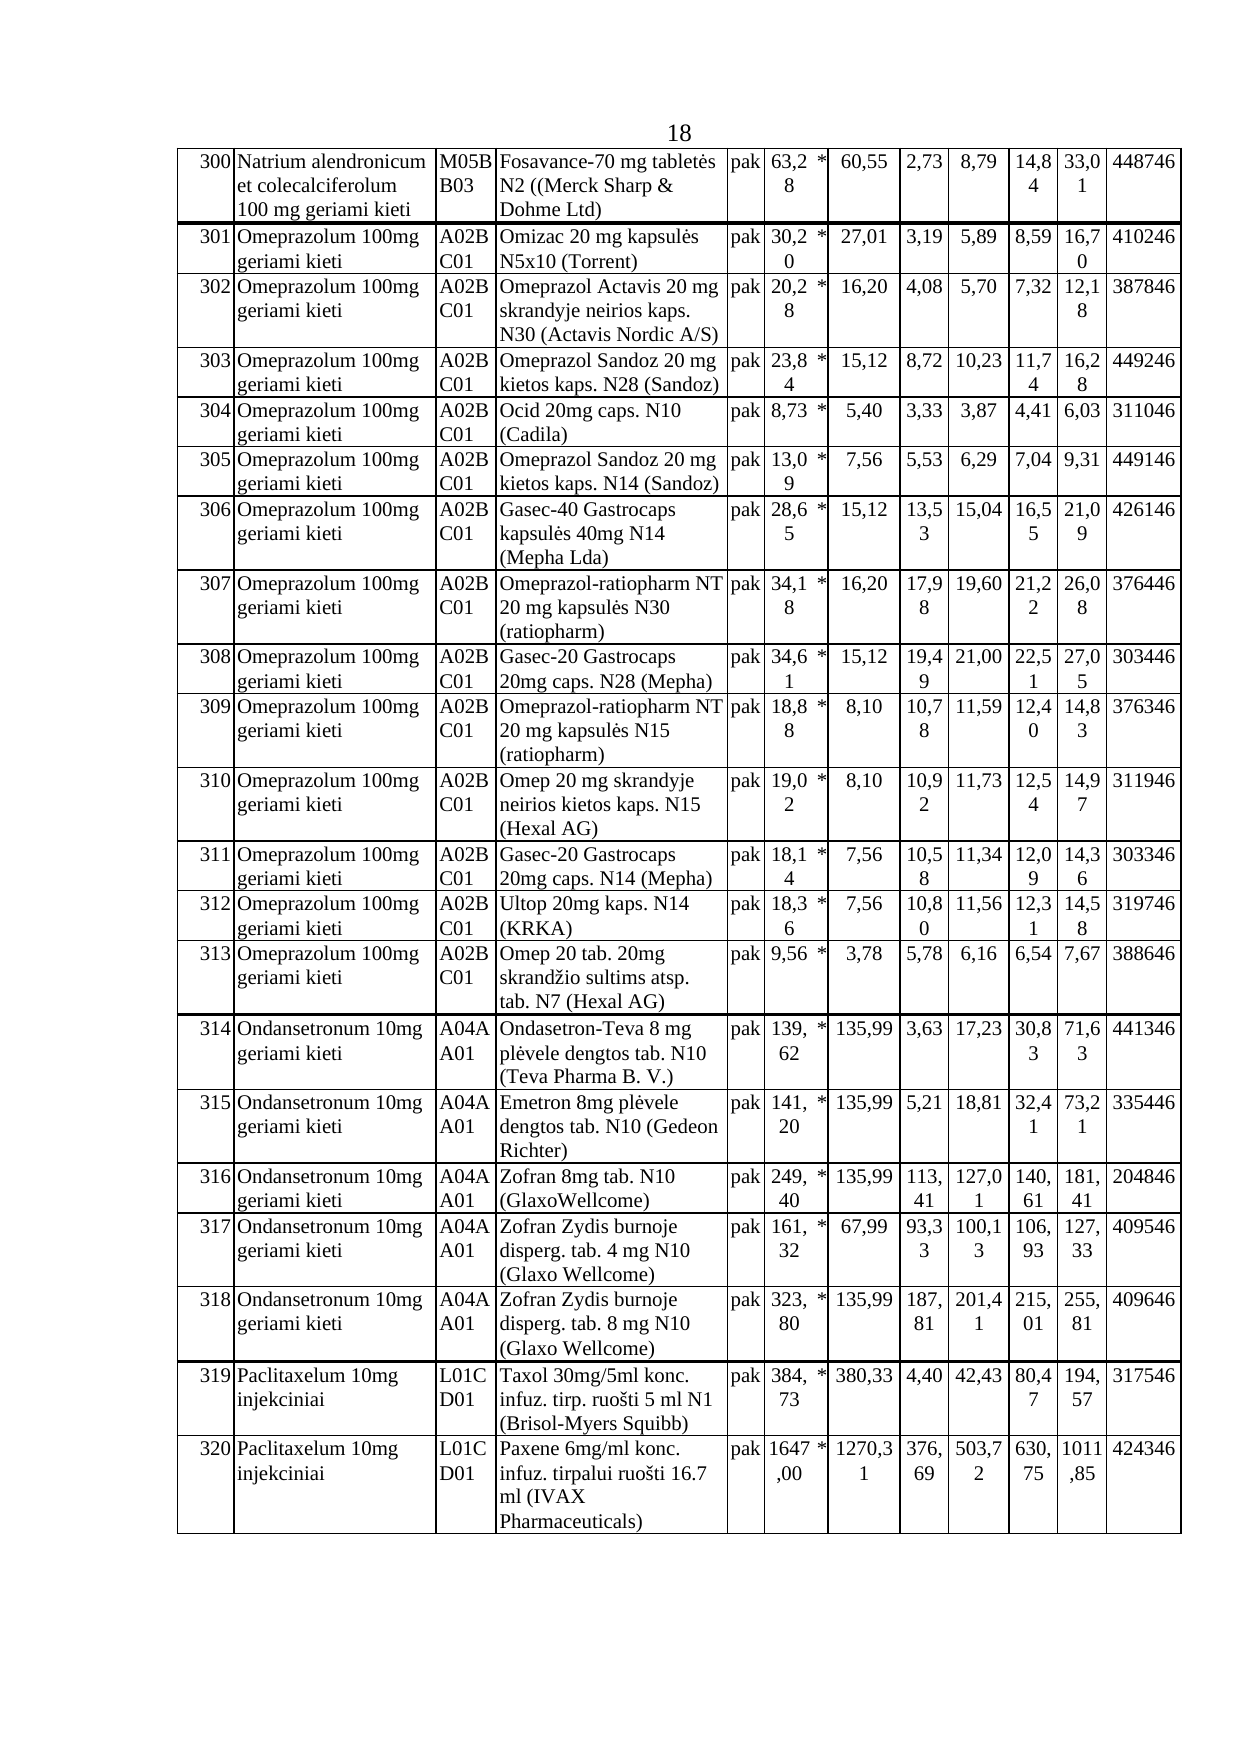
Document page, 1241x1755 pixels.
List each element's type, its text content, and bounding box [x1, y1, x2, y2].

table_cell 449146 [1107, 447, 1180, 495]
table_cell A02BC01 [437, 497, 495, 569]
table_cell 6,29 [949, 447, 1008, 495]
table_cell Omizac 20 mg kapsulės N5x10 (Torrent) [497, 225, 727, 273]
table_cell 18,14 [765, 842, 813, 890]
table_cell 12,40 [1010, 694, 1057, 766]
table_cell A02BC01 [437, 891, 495, 939]
table_cell 16,28 [1058, 348, 1106, 396]
table_cell 426146 [1107, 497, 1180, 569]
table_cell 1011,85 [1058, 1436, 1106, 1533]
table_cell Omeprazolum 100mg geriami kieti [235, 225, 435, 273]
table_cell 19,49 [901, 645, 948, 693]
table_cell 4,40 [901, 1363, 948, 1435]
table_cell 307 [178, 571, 233, 643]
table_cell 181,41 [1058, 1164, 1106, 1212]
table_cell 3,33 [901, 398, 948, 446]
table_cell 376,69 [901, 1436, 948, 1533]
table_cell Omep 20 tab. 20mg skrandžio sultims atsp. tab. N7 (Hexal AG) [497, 941, 727, 1013]
table_cell 410246 [1107, 225, 1180, 273]
table_cell pak [728, 694, 764, 766]
table_cell 8,79 [949, 149, 1008, 221]
table_cell 26,08 [1058, 571, 1106, 643]
table_cell 441346 [1107, 1016, 1180, 1088]
table_cell A02BC01 [437, 348, 495, 396]
table_cell 314 [178, 1016, 233, 1088]
table_cell Emetron 8mg plėvele dengtos tab. N10 (Gedeon Richter) [497, 1090, 727, 1162]
table_cell Paclitaxelum 10mg injekciniai [235, 1436, 435, 1533]
table_cell pak [728, 1016, 764, 1088]
table_cell 18,36 [765, 891, 813, 939]
table_cell Omeprazol Sandoz 20 mg kietos kaps. N14 (Sandoz) [497, 447, 727, 495]
table_cell 135,99 [829, 1016, 899, 1088]
table_cell * [814, 891, 827, 939]
table_cell Zofran Zydis burnoje disperg. tab. 8 mg N10 (Glaxo Wellcome) [497, 1287, 727, 1359]
table_cell * [814, 571, 827, 643]
table_cell pak [728, 645, 764, 693]
table_cell 60,55 [829, 149, 899, 221]
table_cell * [814, 1016, 827, 1088]
table_cell 6,16 [949, 941, 1008, 1013]
table_cell 6,54 [1010, 941, 1057, 1013]
table_cell A02BC01 [437, 447, 495, 495]
table_cell 67,99 [829, 1214, 899, 1286]
table_cell Omeprazolum 100mg geriami kieti [235, 941, 435, 1013]
table_cell 34,61 [765, 645, 813, 693]
table_cell 409546 [1107, 1214, 1180, 1286]
table_cell Omeprazol Sandoz 20 mg kietos kaps. N28 (Sandoz) [497, 348, 727, 396]
table_cell 301 [178, 225, 233, 273]
table_cell 8,59 [1010, 225, 1057, 273]
table_cell 6,03 [1058, 398, 1106, 446]
table_cell 300 [178, 149, 233, 221]
table_cell 7,56 [829, 891, 899, 939]
table_cell 10,23 [949, 348, 1008, 396]
table_cell 318 [178, 1287, 233, 1359]
table_cell 27,05 [1058, 645, 1106, 693]
table_cell 201,41 [949, 1287, 1008, 1359]
table_cell 7,56 [829, 842, 899, 890]
table_cell 135,99 [829, 1287, 899, 1359]
table_cell * [814, 1164, 827, 1212]
table_cell Paxene 6mg/ml konc. infuz. tirpalui ruošti 16.7 ml (IVAX Pharmaceuticals) [497, 1436, 727, 1533]
table_cell 14,58 [1058, 891, 1106, 939]
table_cell * [814, 842, 827, 890]
table_cell 376446 [1107, 571, 1180, 643]
table_cell pak [728, 842, 764, 890]
table_cell 13,09 [765, 447, 813, 495]
table_cell 113,41 [901, 1164, 948, 1212]
table_cell 12,18 [1058, 274, 1106, 346]
table_cell Omeprazolum 100mg geriami kieti [235, 497, 435, 569]
table_cell 14,36 [1058, 842, 1106, 890]
table_cell 194,57 [1058, 1363, 1106, 1435]
table_cell 100,13 [949, 1214, 1008, 1286]
table_cell 8,73 [765, 398, 813, 446]
table_cell 16,55 [1010, 497, 1057, 569]
table_cell pak [728, 1214, 764, 1286]
table_cell 42,43 [949, 1363, 1008, 1435]
table_cell 139,62 [765, 1016, 813, 1088]
table_cell 15,12 [829, 497, 899, 569]
table_cell 7,04 [1010, 447, 1057, 495]
table_cell 127,33 [1058, 1214, 1106, 1286]
table_cell 1270,31 [829, 1436, 899, 1533]
table_cell pak [728, 348, 764, 396]
table_cell 12,54 [1010, 768, 1057, 840]
table_cell 3,63 [901, 1016, 948, 1088]
table_cell * [814, 941, 827, 1013]
table_cell Natrium alendronicum et colecalciferolum 100 mg geriami kieti [235, 149, 435, 221]
table_cell 304 [178, 398, 233, 446]
table_cell 3,19 [901, 225, 948, 273]
table_cell 424346 [1107, 1436, 1180, 1533]
table_cell pak [728, 274, 764, 346]
table_cell 11,73 [949, 768, 1008, 840]
table_cell Omeprazolum 100mg geriami kieti [235, 274, 435, 346]
table_cell A02BC01 [437, 571, 495, 643]
table_cell 15,12 [829, 348, 899, 396]
table_cell 140,61 [1010, 1164, 1057, 1212]
table_cell 28,65 [765, 497, 813, 569]
table_cell 315 [178, 1090, 233, 1162]
table_cell * [814, 1090, 827, 1162]
table_cell 249,40 [765, 1164, 813, 1212]
table_cell pak [728, 768, 764, 840]
table_cell 15,04 [949, 497, 1008, 569]
table_cell * [814, 768, 827, 840]
table_cell Zofran 8mg tab. N10 (GlaxoWellcome) [497, 1164, 727, 1212]
table_cell 7,67 [1058, 941, 1106, 1013]
table_cell 5,70 [949, 274, 1008, 346]
table_cell * [814, 348, 827, 396]
table_cell 21,00 [949, 645, 1008, 693]
table_cell * [814, 1287, 827, 1359]
table_cell 19,60 [949, 571, 1008, 643]
table_cell 14,83 [1058, 694, 1106, 766]
table_cell pak [728, 1164, 764, 1212]
table_cell 15,12 [829, 645, 899, 693]
table_cell * [814, 1436, 827, 1533]
table_cell Gasec-20 Gastrocaps 20mg caps. N28 (Mepha) [497, 645, 727, 693]
table_cell 311946 [1107, 768, 1180, 840]
table_cell L01CD01 [437, 1363, 495, 1435]
table_cell Taxol 30mg/5ml konc. infuz. tirp. ruošti 5 ml N1 (Brisol-Myers Squibb) [497, 1363, 727, 1435]
table_cell 10,78 [901, 694, 948, 766]
table_cell A02BC01 [437, 694, 495, 766]
table_cell 8,10 [829, 694, 899, 766]
table_cell pak [728, 1090, 764, 1162]
table_cell 4,41 [1010, 398, 1057, 446]
table_cell 18,88 [765, 694, 813, 766]
table_cell 5,89 [949, 225, 1008, 273]
table_cell 9,56 [765, 941, 813, 1013]
table_cell 448746 [1107, 149, 1180, 221]
table_cell 32,41 [1010, 1090, 1057, 1162]
table_cell * [814, 225, 827, 273]
table_cell 10,58 [901, 842, 948, 890]
table_cell 106,93 [1010, 1214, 1057, 1286]
table_cell * [814, 645, 827, 693]
table_cell A02BC01 [437, 842, 495, 890]
table_cell Omeprazolum 100mg geriami kieti [235, 891, 435, 939]
table_cell 17,23 [949, 1016, 1008, 1088]
table_cell * [814, 1214, 827, 1286]
table_cell Omeprazolum 100mg geriami kieti [235, 348, 435, 396]
table_cell 12,31 [1010, 891, 1057, 939]
table_cell 63,28 [765, 149, 813, 221]
table_cell Omeprazolum 100mg geriami kieti [235, 694, 435, 766]
table_cell 311046 [1107, 398, 1180, 446]
table_cell 13,53 [901, 497, 948, 569]
table_cell 409646 [1107, 1287, 1180, 1359]
table_cell 2,73 [901, 149, 948, 221]
table_cell 127,01 [949, 1164, 1008, 1212]
table_cell A02BC01 [437, 274, 495, 346]
table_cell * [814, 149, 827, 221]
table_cell A04AA01 [437, 1287, 495, 1359]
table_cell Omeprazolum 100mg geriami kieti [235, 645, 435, 693]
table_cell 73,21 [1058, 1090, 1106, 1162]
table_cell 309 [178, 694, 233, 766]
table_cell 316 [178, 1164, 233, 1212]
table_cell 630,75 [1010, 1436, 1057, 1533]
table_cell 311 [178, 842, 233, 890]
table_cell pak [728, 1436, 764, 1533]
table_cell 303346 [1107, 842, 1180, 890]
table_cell M05BB03 [437, 149, 495, 221]
table_cell A04AA01 [437, 1164, 495, 1212]
table_cell pak [728, 447, 764, 495]
table_cell * [814, 1363, 827, 1435]
table_cell Ondasetron-Teva 8 mg plėvele dengtos tab. N10 (Teva Pharma B. V.) [497, 1016, 727, 1088]
table_cell 33,01 [1058, 149, 1106, 221]
table_cell 312 [178, 891, 233, 939]
table_cell 11,74 [1010, 348, 1057, 396]
table_cell 16,20 [829, 274, 899, 346]
table_cell 320 [178, 1436, 233, 1533]
table_cell 161,32 [765, 1214, 813, 1286]
table_cell A02BC01 [437, 768, 495, 840]
table_cell Ondansetronum 10mg geriami kieti [235, 1016, 435, 1088]
table_cell 11,56 [949, 891, 1008, 939]
table_cell 313 [178, 941, 233, 1013]
table_cell pak [728, 571, 764, 643]
table_cell A02BC01 [437, 941, 495, 1013]
table_cell 17,98 [901, 571, 948, 643]
table_cell 308 [178, 645, 233, 693]
table_cell 317546 [1107, 1363, 1180, 1435]
table_cell Zofran Zydis burnoje disperg. tab. 4 mg N10 (Glaxo Wellcome) [497, 1214, 727, 1286]
table_cell 11,59 [949, 694, 1008, 766]
table_cell A04AA01 [437, 1090, 495, 1162]
table_cell 14,97 [1058, 768, 1106, 840]
table_cell 317 [178, 1214, 233, 1286]
table_cell * [814, 694, 827, 766]
table_cell 10,92 [901, 768, 948, 840]
table_cell Ultop 20mg kaps. N14 (KRKA) [497, 891, 727, 939]
table_cell 3,87 [949, 398, 1008, 446]
table_cell Ondansetronum 10mg geriami kieti [235, 1287, 435, 1359]
table_cell 21,09 [1058, 497, 1106, 569]
table_cell Omeprazol Actavis 20 mg skrandyje neirios kaps. N30 (Actavis Nordic A/S) [497, 274, 727, 346]
table_cell Paclitaxelum 10mg injekciniai [235, 1363, 435, 1435]
table_cell A02BC01 [437, 398, 495, 446]
table_cell 187,81 [901, 1287, 948, 1359]
table_cell 21,22 [1010, 571, 1057, 643]
table_cell 30,83 [1010, 1016, 1057, 1088]
table_cell 310 [178, 768, 233, 840]
table_cell 384,73 [765, 1363, 813, 1435]
table_cell 335446 [1107, 1090, 1180, 1162]
table_cell 34,18 [765, 571, 813, 643]
table_cell 204846 [1107, 1164, 1180, 1212]
table_cell 319 [178, 1363, 233, 1435]
table_cell pak [728, 398, 764, 446]
table_cell 14,84 [1010, 149, 1057, 221]
table_cell L01CD01 [437, 1436, 495, 1533]
table_cell Ondansetronum 10mg geriami kieti [235, 1214, 435, 1286]
table_cell Gasec-20 Gastrocaps 20mg caps. N14 (Mepha) [497, 842, 727, 890]
table_cell * [814, 274, 827, 346]
table_cell 20,28 [765, 274, 813, 346]
table_cell * [814, 447, 827, 495]
table_cell 19,02 [765, 768, 813, 840]
table_cell Ondansetronum 10mg geriami kieti [235, 1164, 435, 1212]
table_cell 141,20 [765, 1090, 813, 1162]
table_cell 7,56 [829, 447, 899, 495]
table_cell 5,21 [901, 1090, 948, 1162]
table_cell Omeprazol-ratiopharm NT 20 mg kapsulės N30 (ratiopharm) [497, 571, 727, 643]
table_cell 135,99 [829, 1090, 899, 1162]
table_cell 387846 [1107, 274, 1180, 346]
table_cell 12,09 [1010, 842, 1057, 890]
table_cell 8,10 [829, 768, 899, 840]
table_cell 376346 [1107, 694, 1180, 766]
table_cell Ondansetronum 10mg geriami kieti [235, 1090, 435, 1162]
table_cell 303446 [1107, 645, 1180, 693]
table_cell pak [728, 225, 764, 273]
table_cell 80,47 [1010, 1363, 1057, 1435]
table_cell 16,20 [829, 571, 899, 643]
table_cell 305 [178, 447, 233, 495]
table_cell 71,63 [1058, 1016, 1106, 1088]
table_cell 8,72 [901, 348, 948, 396]
table_cell 306 [178, 497, 233, 569]
table_cell 27,01 [829, 225, 899, 273]
table_cell 5,40 [829, 398, 899, 446]
table_cell 22,51 [1010, 645, 1057, 693]
table_cell pak [728, 1287, 764, 1359]
table_cell pak [728, 941, 764, 1013]
table_cell 5,78 [901, 941, 948, 1013]
table_cell pak [728, 149, 764, 221]
table_cell Omeprazolum 100mg geriami kieti [235, 571, 435, 643]
table_cell 503,72 [949, 1436, 1008, 1533]
table_cell 380,33 [829, 1363, 899, 1435]
table_cell Omeprazol-ratiopharm NT 20 mg kapsulės N15 (ratiopharm) [497, 694, 727, 766]
table_cell 1647,00 [765, 1436, 813, 1533]
table_cell pak [728, 497, 764, 569]
table_cell 303 [178, 348, 233, 396]
table_cell 93,33 [901, 1214, 948, 1286]
table_cell A02BC01 [437, 645, 495, 693]
table_cell 9,31 [1058, 447, 1106, 495]
table_cell 7,32 [1010, 274, 1057, 346]
table_cell A04AA01 [437, 1214, 495, 1286]
table_cell Ocid 20mg caps. N10 (Cadila) [497, 398, 727, 446]
table_cell pak [728, 891, 764, 939]
table_cell A02BC01 [437, 225, 495, 273]
table_cell * [814, 398, 827, 446]
table_cell 449246 [1107, 348, 1180, 396]
table_cell 323,80 [765, 1287, 813, 1359]
table_cell 30,20 [765, 225, 813, 273]
table_cell 255,81 [1058, 1287, 1106, 1359]
table_cell Omeprazolum 100mg geriami kieti [235, 447, 435, 495]
table_cell * [814, 497, 827, 569]
table_cell 3,78 [829, 941, 899, 1013]
table_cell 5,53 [901, 447, 948, 495]
table_cell 319746 [1107, 891, 1180, 939]
table_cell Omep 20 mg skrandyje neirios kietos kaps. N15 (Hexal AG) [497, 768, 727, 840]
table_cell A04AA01 [437, 1016, 495, 1088]
table_cell 10,80 [901, 891, 948, 939]
table_cell 16,70 [1058, 225, 1106, 273]
table_cell Omeprazolum 100mg geriami kieti [235, 398, 435, 446]
table_cell 18,81 [949, 1090, 1008, 1162]
table_cell 4,08 [901, 274, 948, 346]
table_cell Gasec-40 Gastrocaps kapsulės 40mg N14 (Mepha Lda) [497, 497, 727, 569]
table_cell 215,01 [1010, 1287, 1057, 1359]
table_cell Omeprazolum 100mg geriami kieti [235, 842, 435, 890]
table_cell pak [728, 1363, 764, 1435]
table_cell 388646 [1107, 941, 1180, 1013]
table_cell Omeprazolum 100mg geriami kieti [235, 768, 435, 840]
table_cell 302 [178, 274, 233, 346]
table_cell 23,84 [765, 348, 813, 396]
table_cell 135,99 [829, 1164, 899, 1212]
table_cell 11,34 [949, 842, 1008, 890]
table_cell Fosavance-70 mg tabletės N2 ((Merck Sharp & Dohme Ltd) [497, 149, 727, 221]
